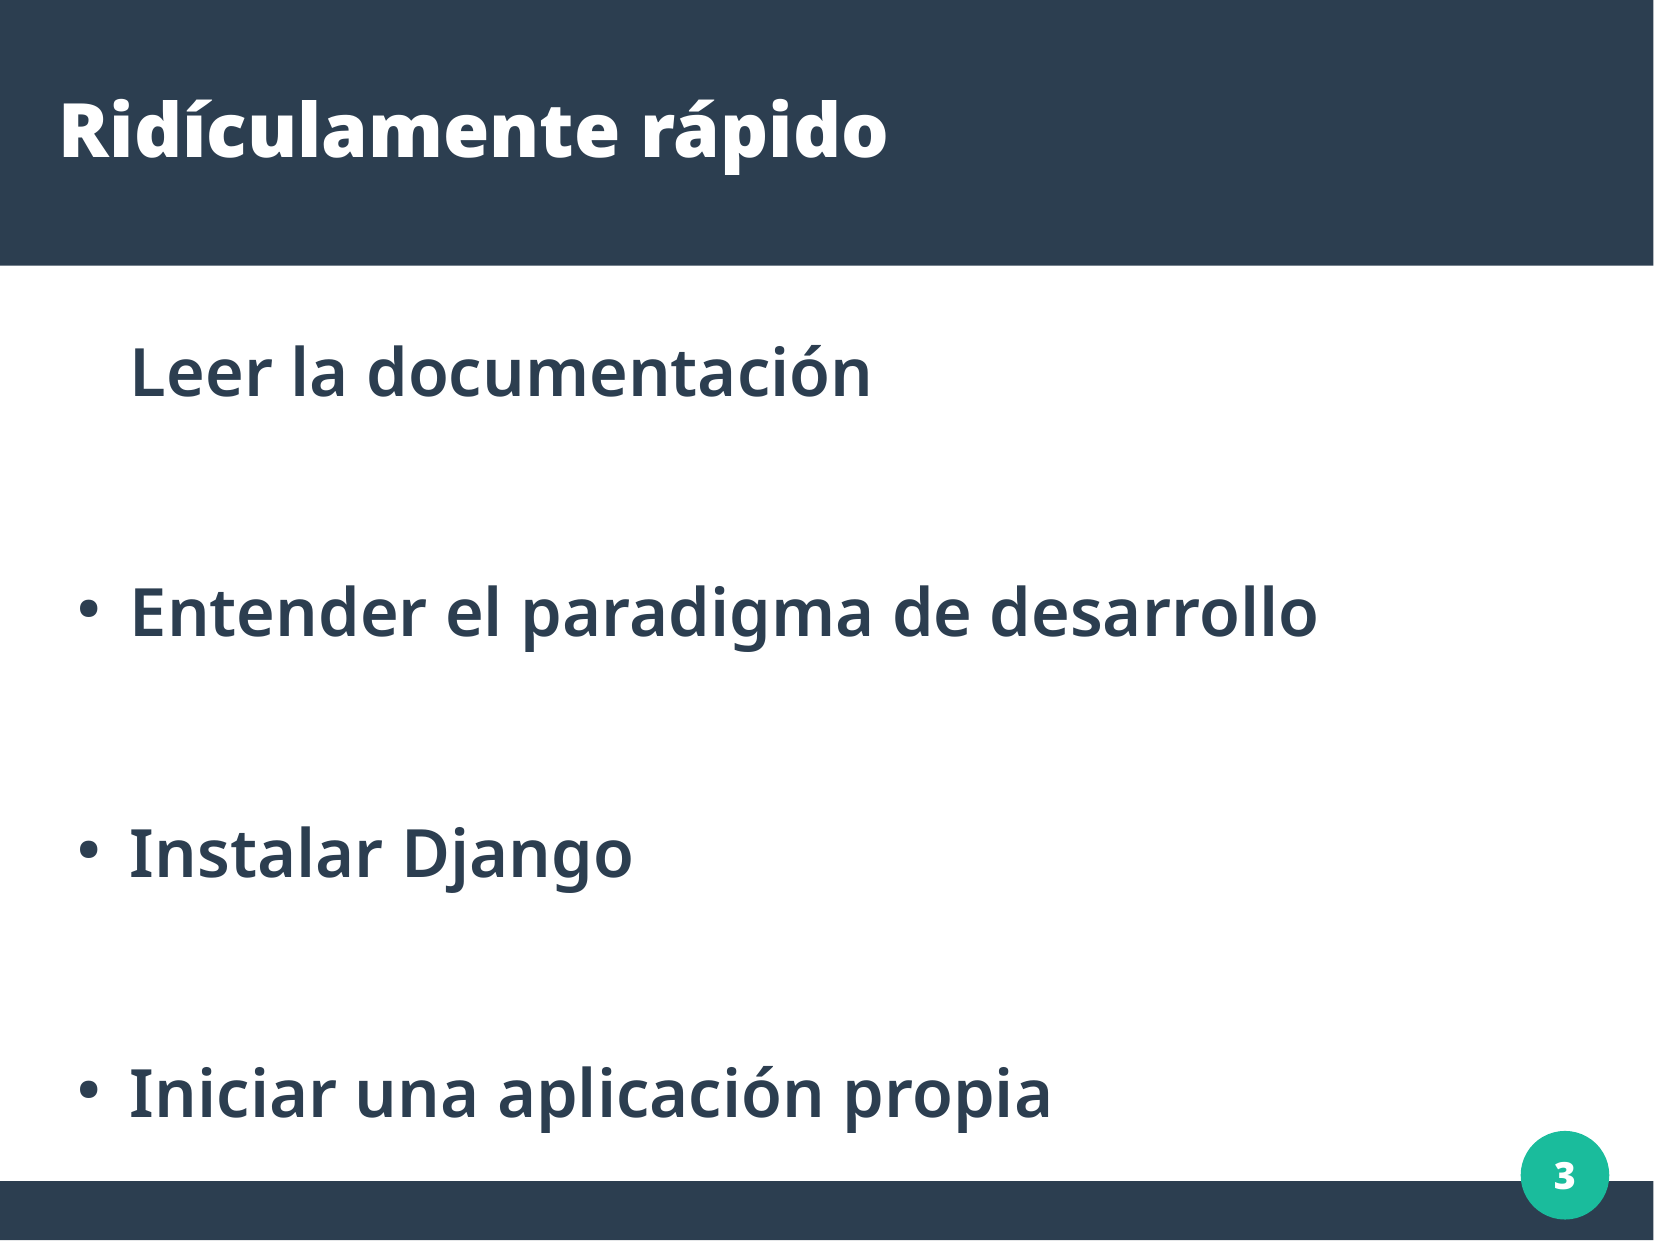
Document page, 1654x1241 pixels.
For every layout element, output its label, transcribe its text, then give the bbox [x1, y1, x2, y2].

title Ridículamente rápido [59, 49, 1595, 207]
list Leer la documentación Entender el paradigma de desarrollo Instalar Django Iniciar una aplicación propia [59, 324, 1595, 1152]
